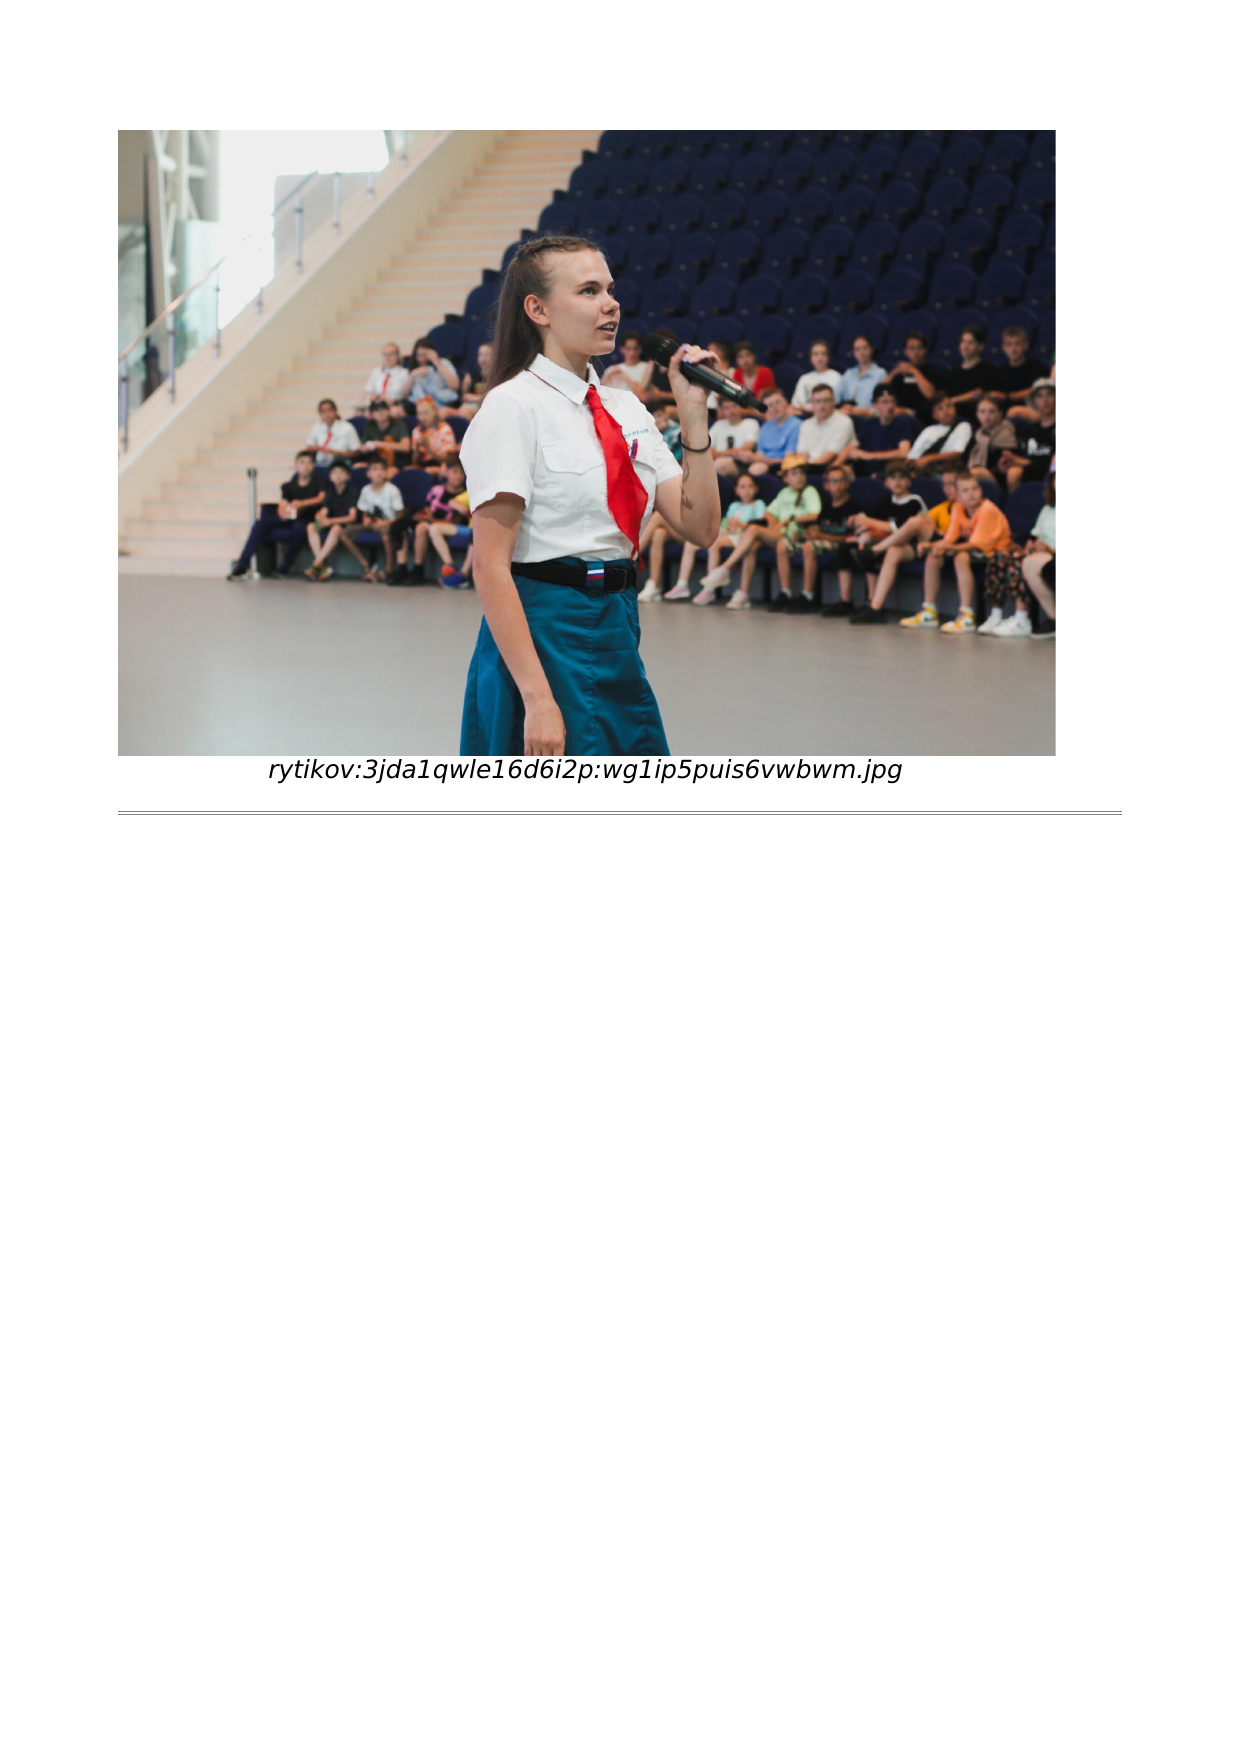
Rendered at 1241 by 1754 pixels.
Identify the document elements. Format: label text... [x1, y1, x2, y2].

picture [118, 130, 1056, 756]
picture [470, 704, 476, 713]
picture [585, 727, 594, 734]
picture [483, 653, 492, 660]
text rytikov:3jda1qwle16d6i2p:wg1ip5puis6vwbwm.jpg [118, 756, 1056, 784]
picture [592, 716, 665, 756]
picture [545, 626, 560, 644]
picture [469, 714, 488, 756]
picture [584, 744, 593, 750]
